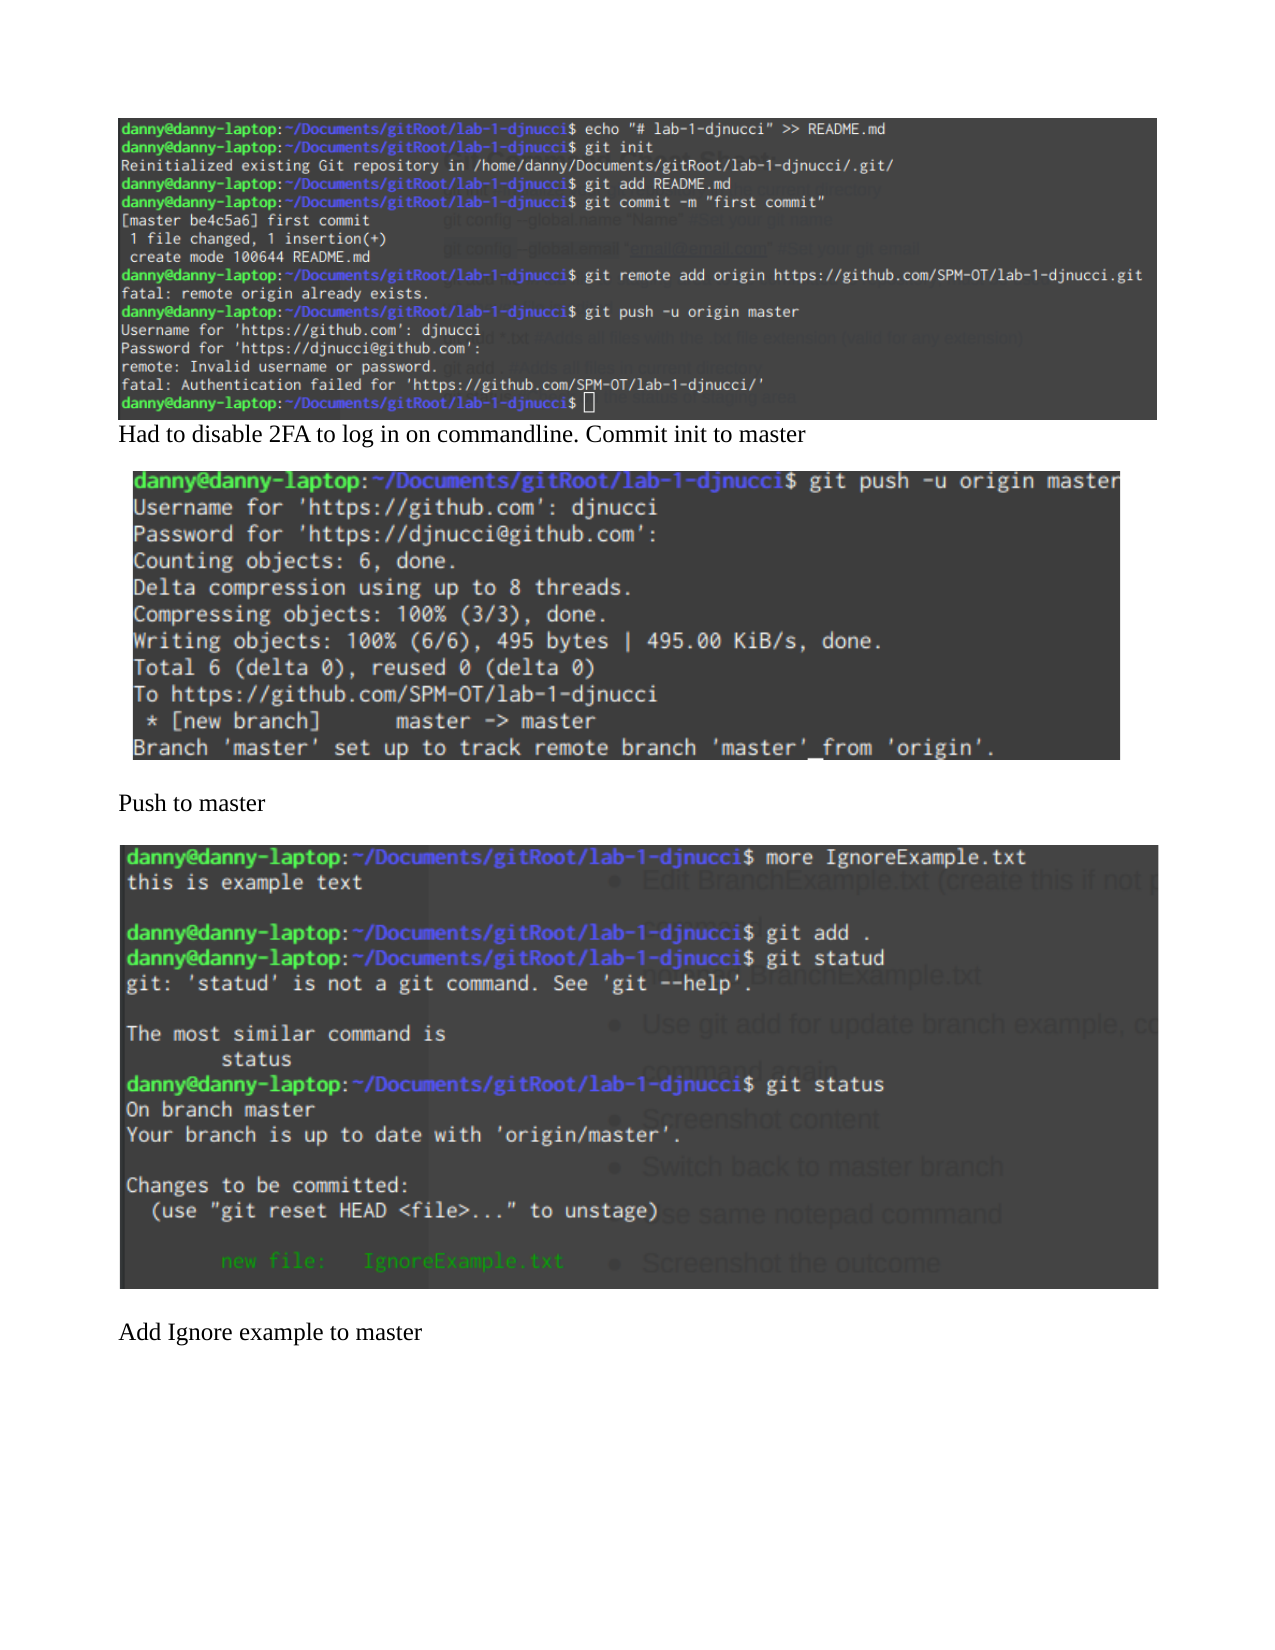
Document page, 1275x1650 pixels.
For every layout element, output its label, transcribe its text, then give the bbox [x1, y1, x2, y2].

picture [118, 118, 1157, 420]
text Add Ignore example to master [118, 1317, 1157, 1346]
picture [119, 845, 1159, 1289]
text Push to master [118, 788, 1157, 817]
picture [132, 471, 1121, 760]
text Had to disable 2FA to log in on commandline. Commit init to master [118, 420, 1157, 448]
